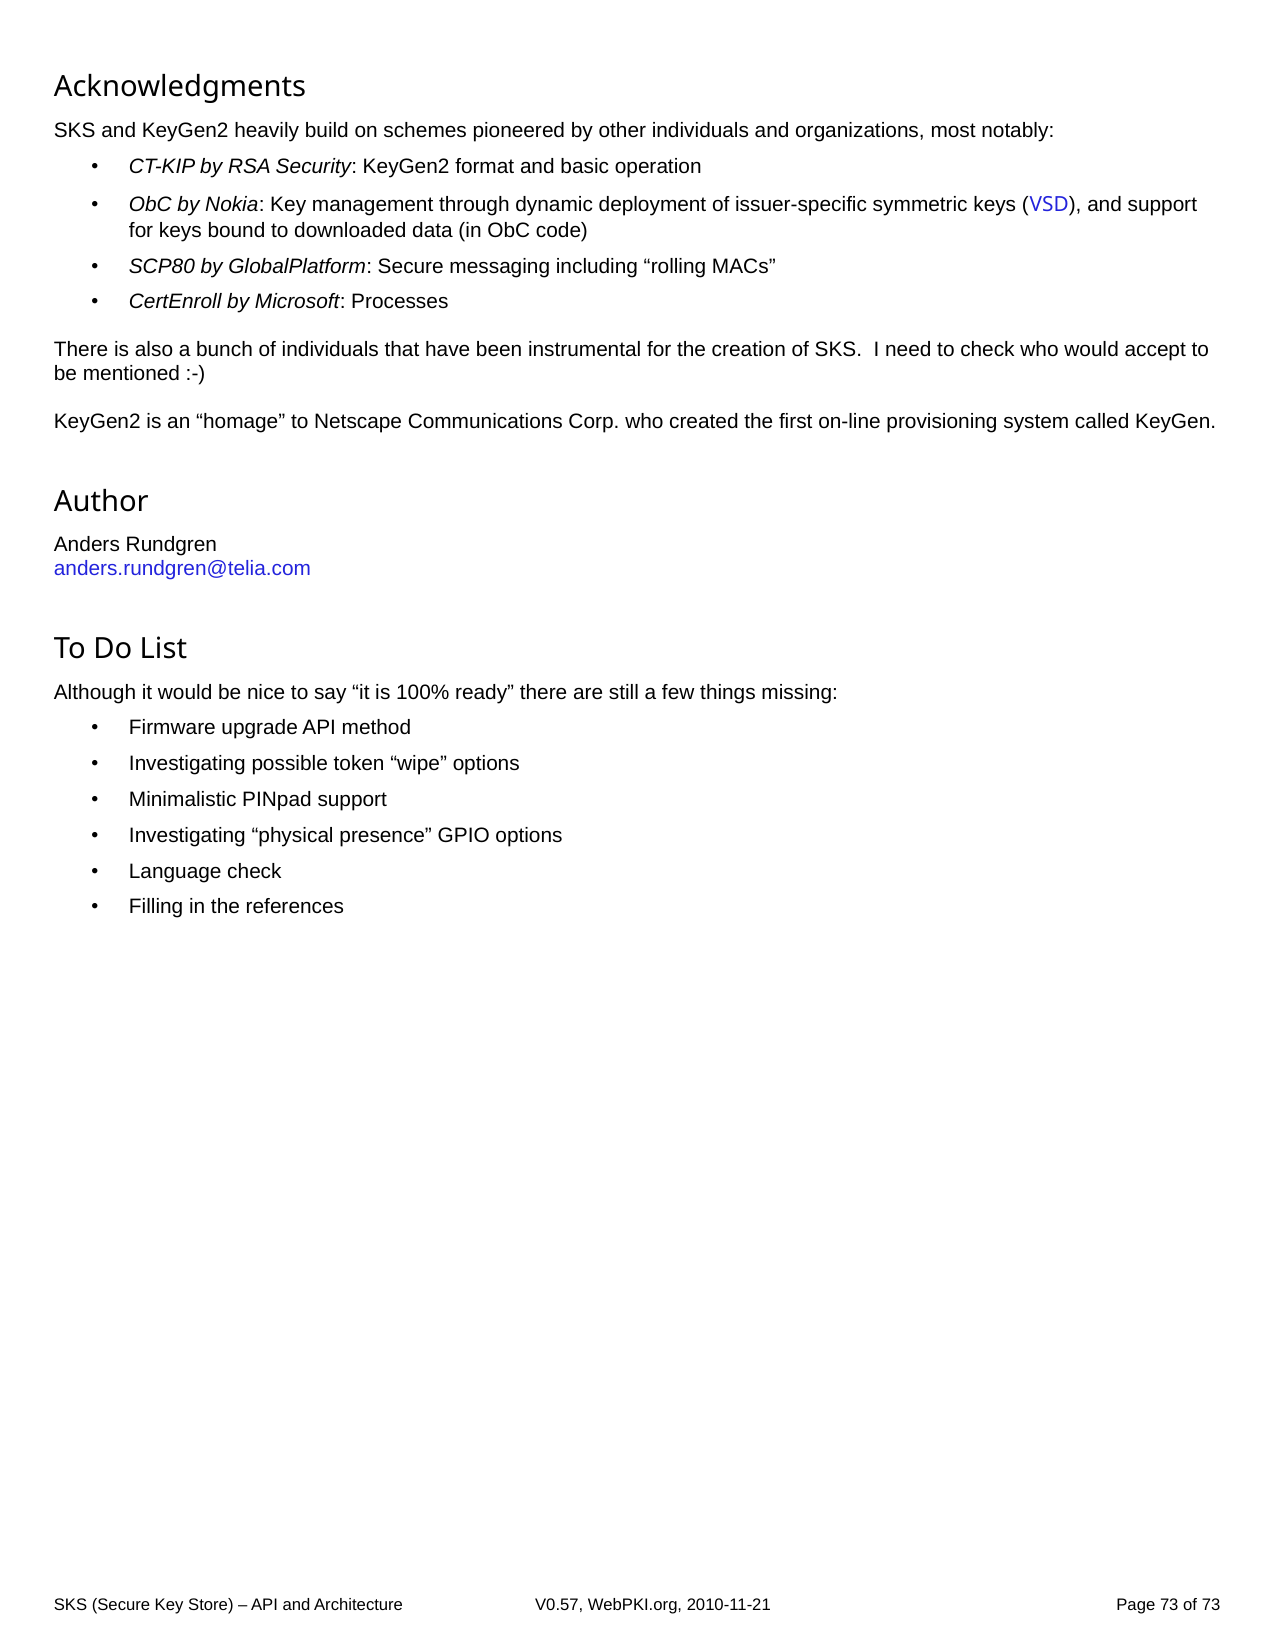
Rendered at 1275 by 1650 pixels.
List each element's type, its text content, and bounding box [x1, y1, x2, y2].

text SKS and KeyGen2 heavily build on schemes pioneered by other individuals and organizations, most notably: [54, 118, 1221, 142]
list ObC by Nokia: Key management through dynamic deployment of issuer-specific symmetric keys (VSD), and support for keys bound to downloaded data (in ObC code) [91, 189, 1221, 242]
text Although it would be nice to say “it is 100% ready” there are still a few things missing: [54, 679, 1221, 703]
text KeyGen2 is an “homage” to Netscape Communications Corp. who created the first on-line provisioning system called KeyGen. [54, 408, 1221, 432]
list Language check [91, 858, 1221, 883]
list CT-KIP by RSA Security: KeyGen2 format and basic operation [91, 153, 1221, 178]
list Firmware upgrade API method [91, 715, 1221, 739]
subtitle Author [54, 480, 1221, 519]
subtitle Acknowledgments [54, 66, 1221, 105]
list Minimalistic PINpad support [91, 787, 1221, 811]
text Anders Rundgren anders.rundgren@telia.com [54, 532, 1221, 580]
list SCP80 by GlobalPlatform: Secure messaging including “rolling MACs” [91, 253, 1221, 278]
text There is also a bunch of individuals that have been instrumental for the creation of SKS. I need to check who would accept to be mentioned :-) [54, 337, 1221, 385]
list CertEnroll by Microsoft: Processes [91, 289, 1221, 313]
subtitle To Do List [54, 627, 1221, 667]
list Investigating possible token “wipe” options [91, 751, 1221, 775]
list Investigating “physical presence” GPIO options [91, 823, 1221, 847]
list Filling in the references [91, 894, 1221, 918]
